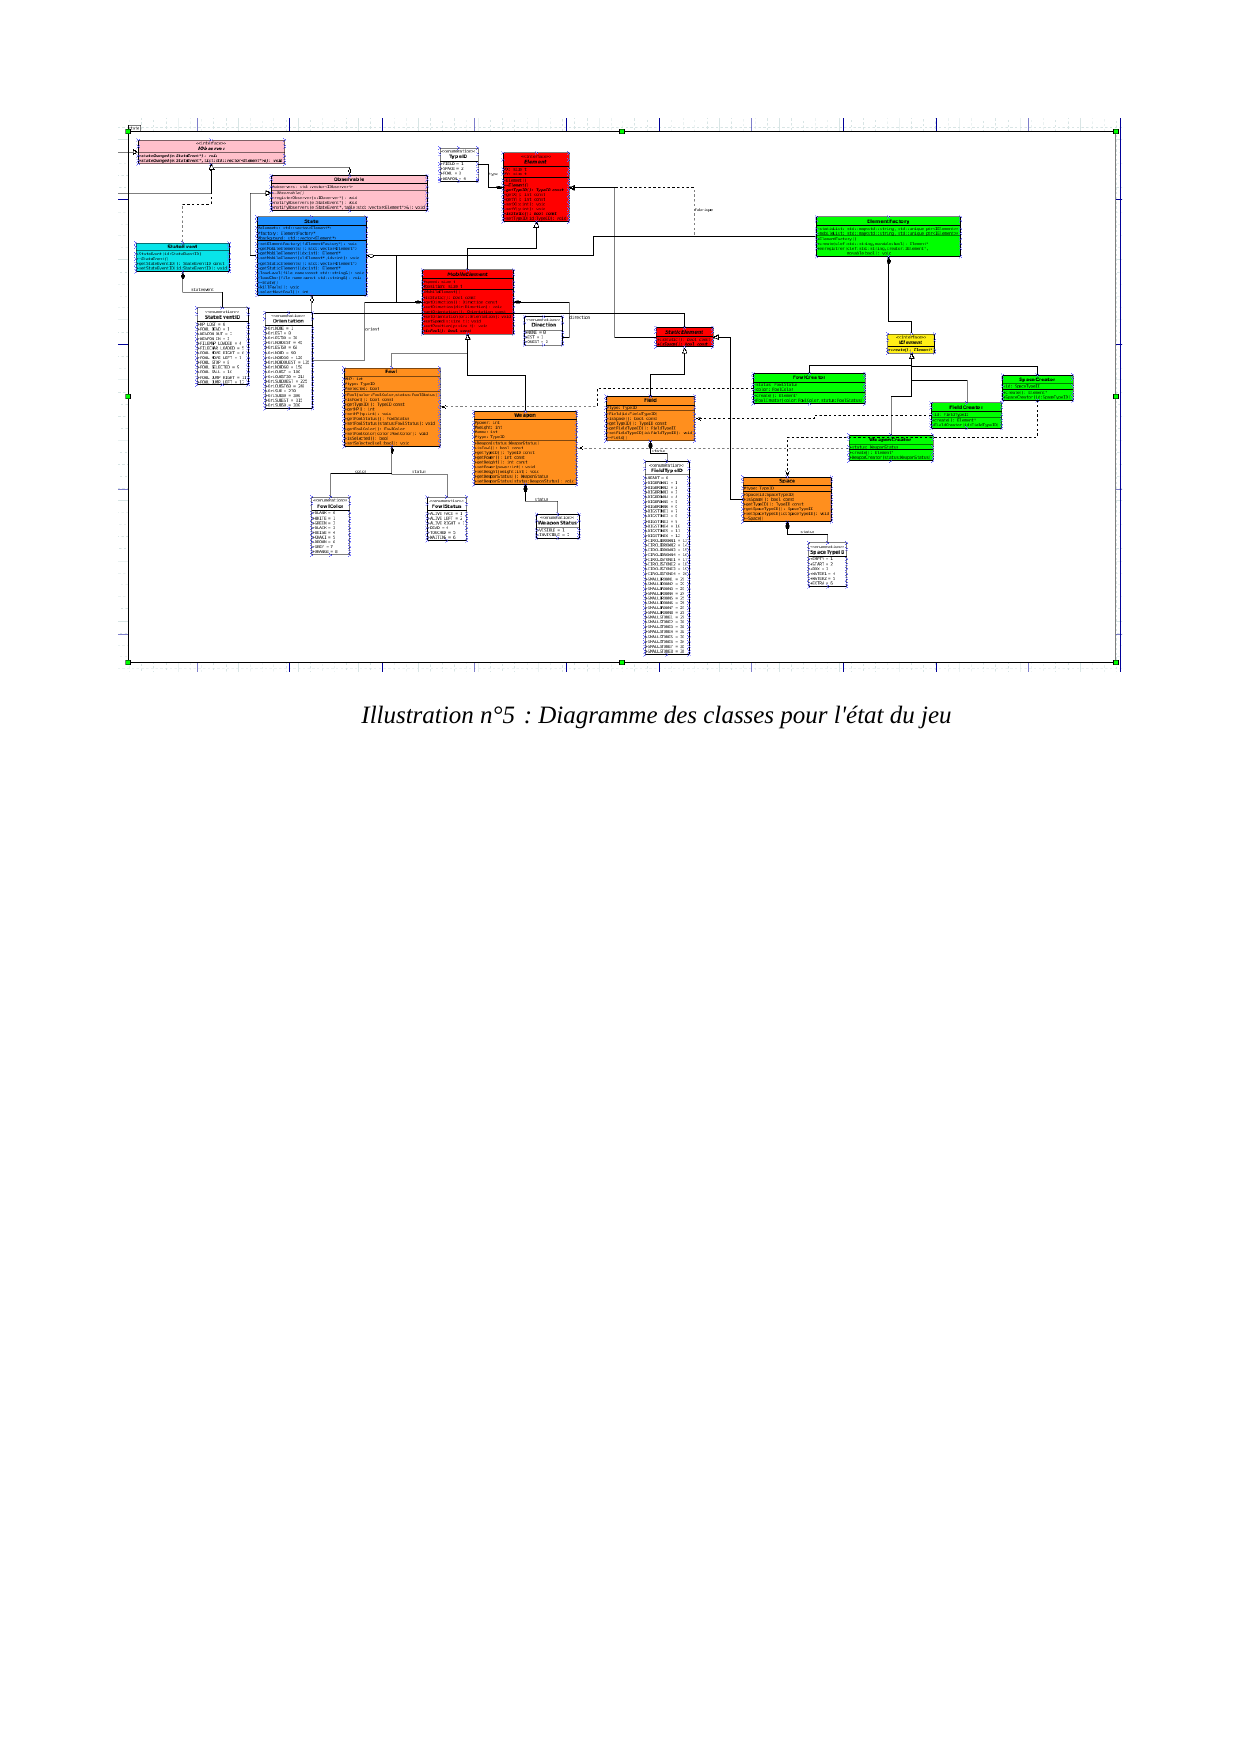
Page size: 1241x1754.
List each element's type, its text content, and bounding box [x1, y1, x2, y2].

list Illustration n°5 : Diagramme des classes pour l'état du jeu [156, 700, 1122, 729]
picture [118, 118, 1123, 672]
